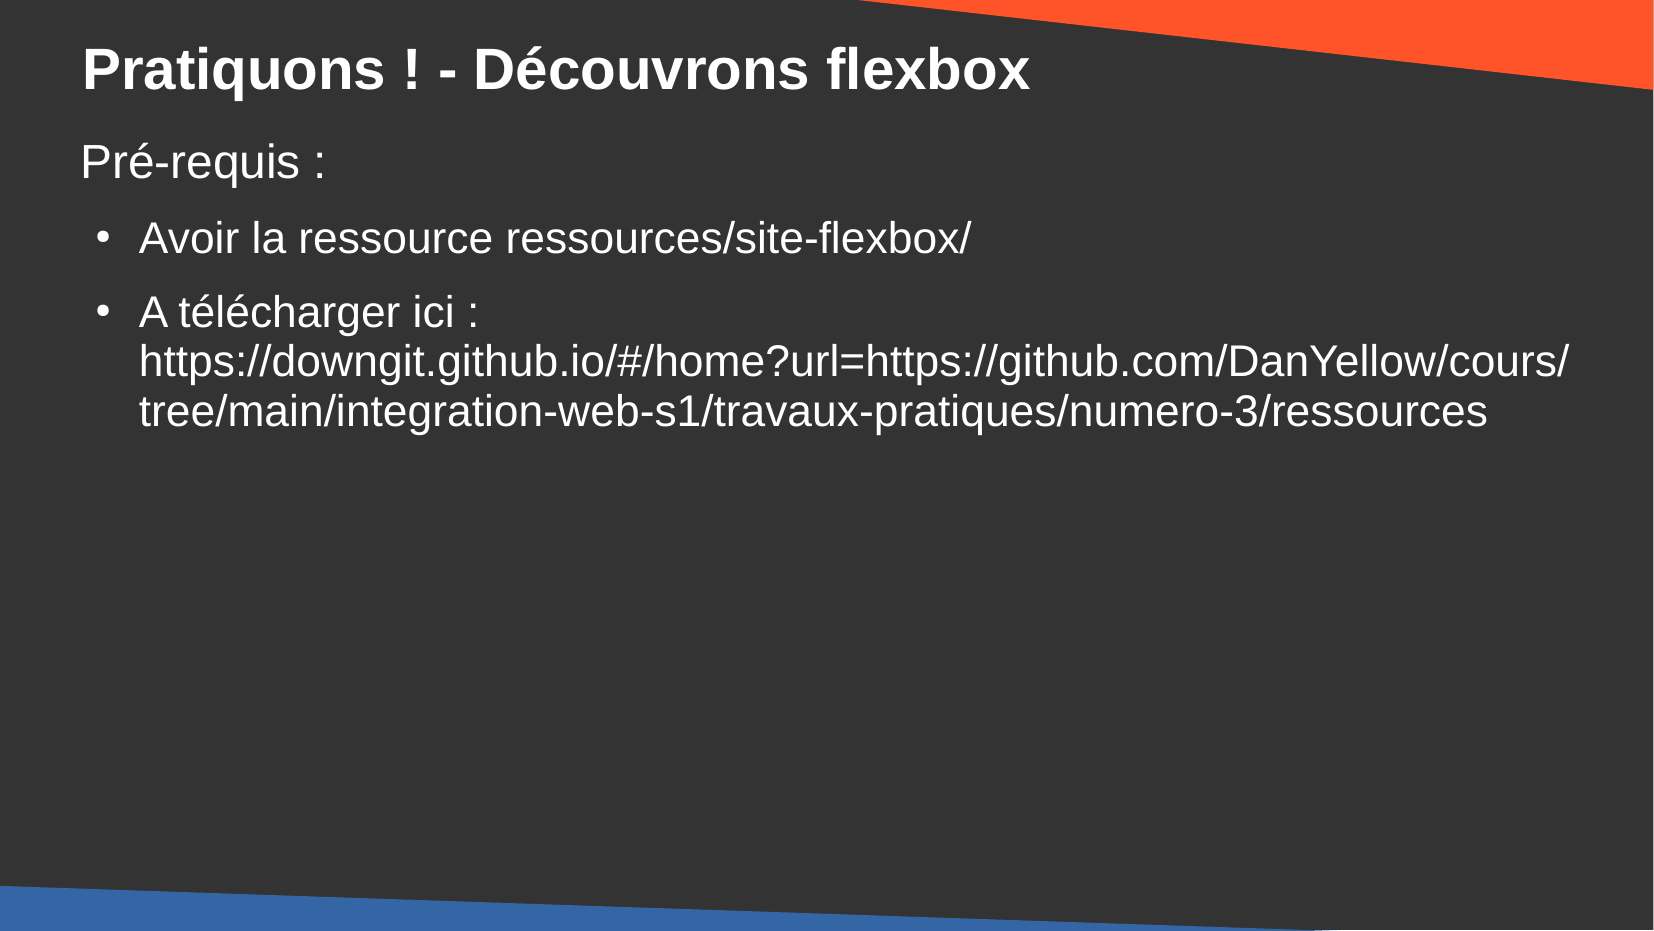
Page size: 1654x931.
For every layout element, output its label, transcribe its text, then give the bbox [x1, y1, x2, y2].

title Pratiquons ! - Découvrons flexbox [82, 37, 1571, 114]
text_box [857, 0, 1654, 90]
list Pré-requis : Avoir la ressource ressources/site-flexbox/ A télécharger ici : https://downgit.github.io/#/home?url=https://github.com/DanYellow/cours/tree/main/integration-web-s1/travaux-pratiques/numero-3/ressources [80, 135, 1620, 473]
text_box [0, 885, 1337, 931]
